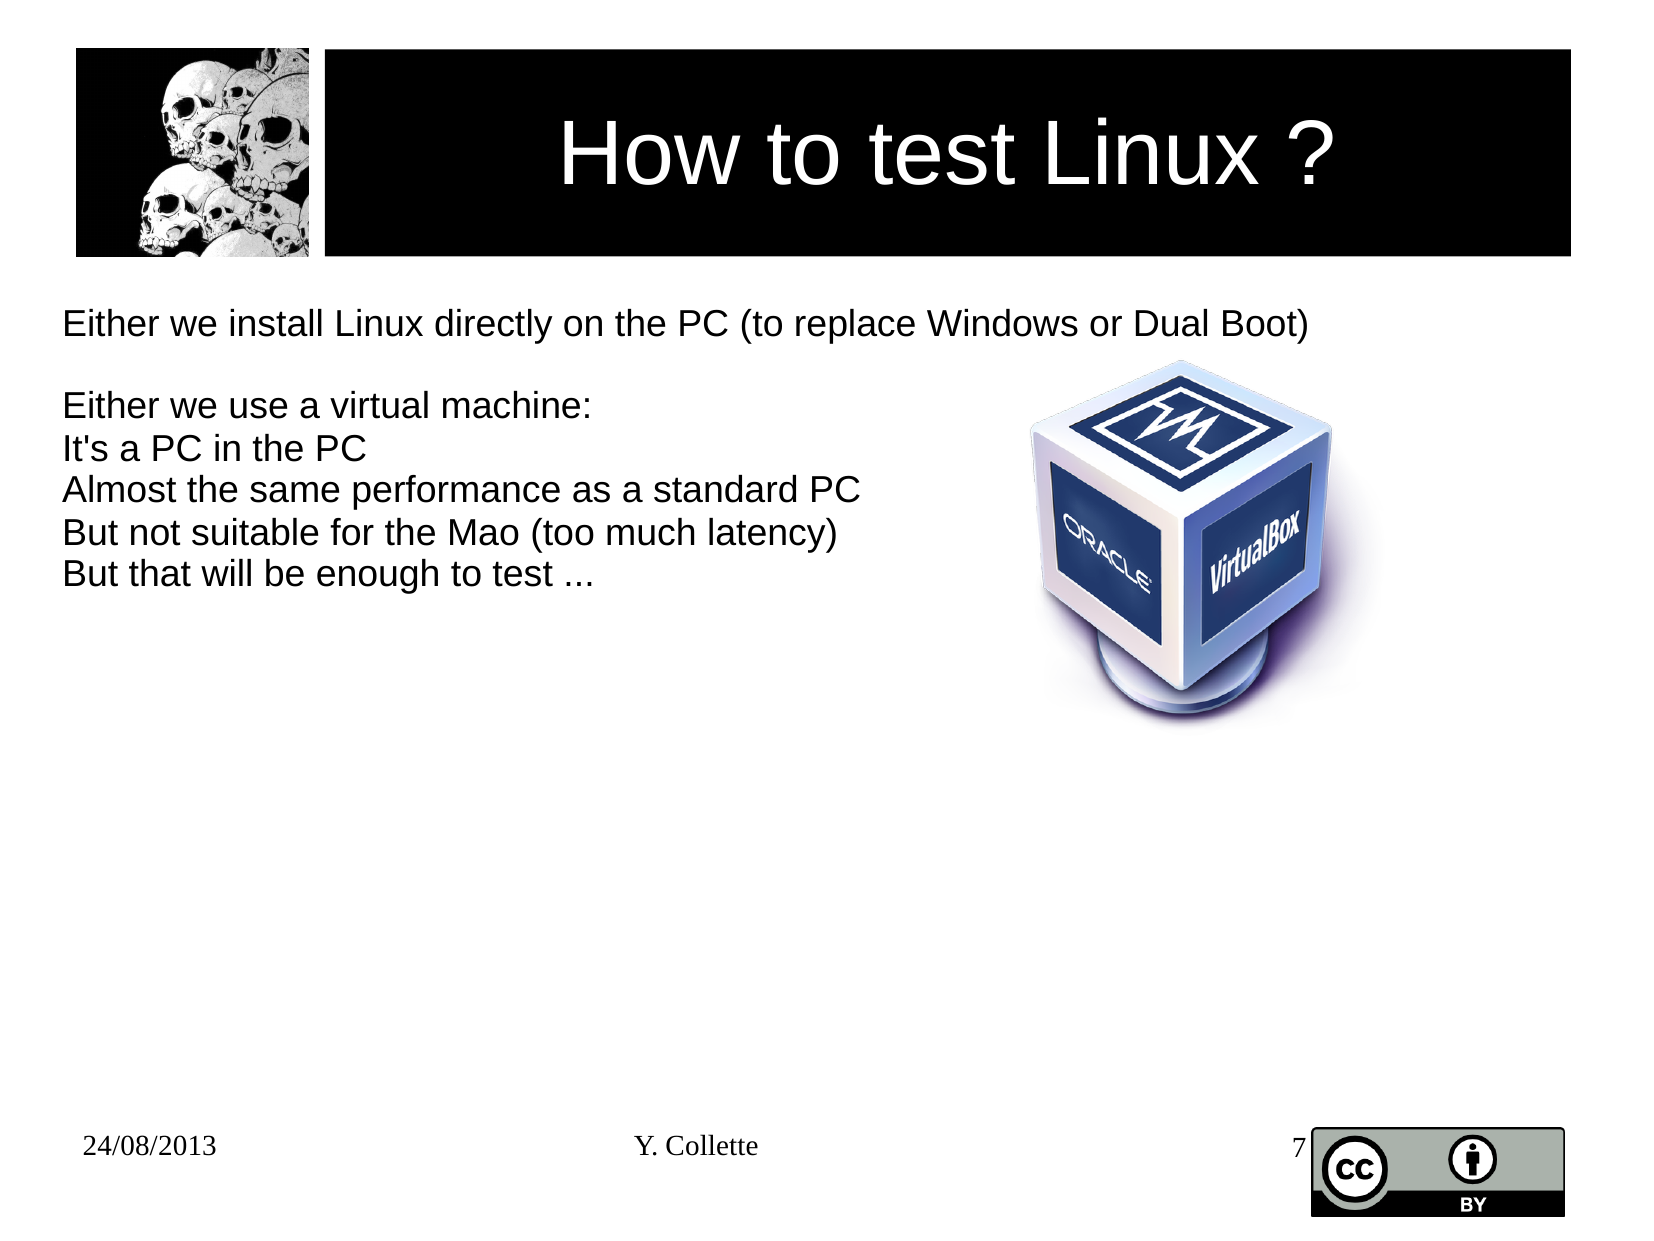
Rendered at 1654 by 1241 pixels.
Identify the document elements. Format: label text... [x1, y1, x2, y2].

picture [1311, 1127, 1565, 1217]
picture [76, 48, 309, 257]
picture [1015, 357, 1403, 745]
text_box Either we use a virtual machine: It's a PC in the PC Almost the same performance as a standard PC But not suitable for the Mao (too much latency) But that will be enough to test ... [47, 377, 1015, 603]
text_box Either we install Linux directly on the PC (to replace Windows or Dual Boot) [47, 295, 1619, 353]
title How to test Linux ? [324, 49, 1571, 257]
